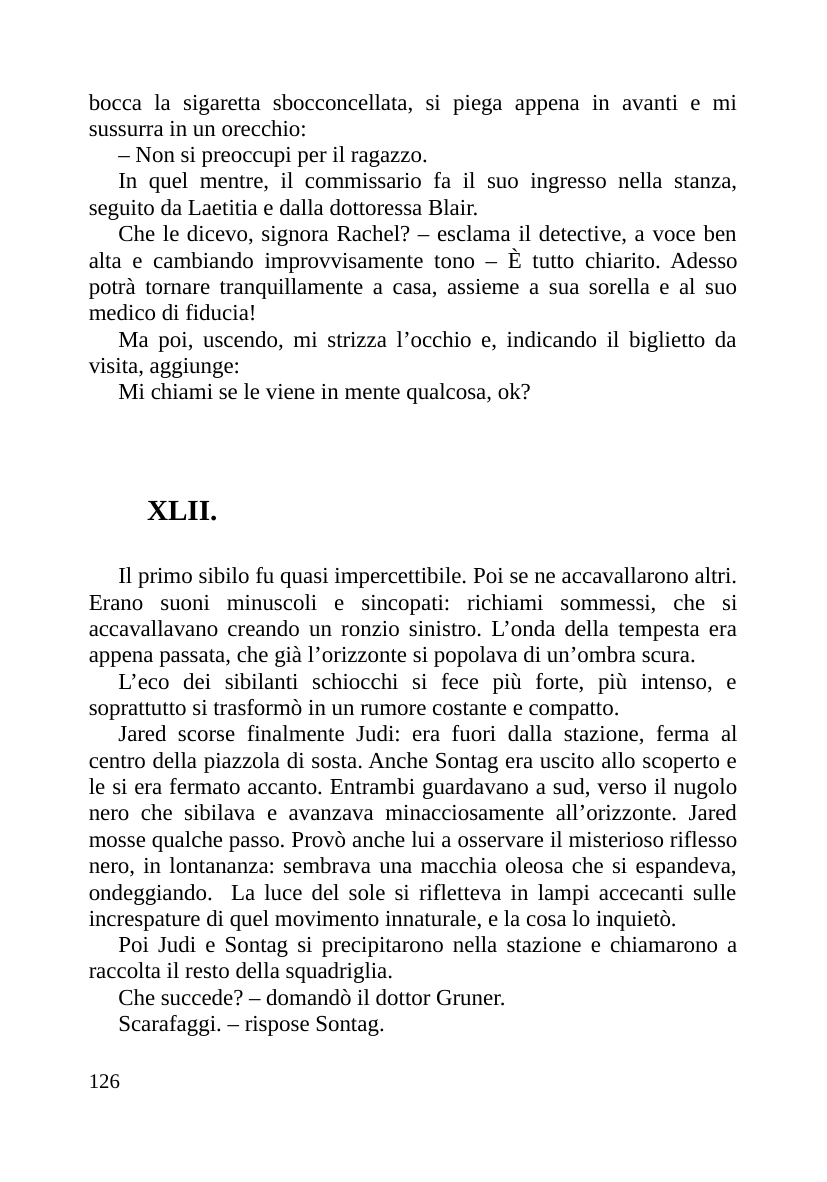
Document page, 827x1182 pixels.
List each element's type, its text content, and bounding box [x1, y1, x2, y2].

text Ma poi, uscendo, mi strizza l’occhio e, indicando il biglietto da visita, aggiunge: [88, 326, 738, 378]
text L’eco dei sibilanti schiocchi si fece più forte, più intenso, e soprattutto si trasformò in un rumore costante e compatto. [88, 668, 738, 720]
text Il primo sibilo fu quasi impercettibile. Poi se ne accavallarono altri. Erano suoni minuscoli e sincopati: richiami sommessi, che si accavallavano creando un ronzio sinistro. L’onda della tempesta era appena passata, che già l’orizzonte si popolava di un’ombra scura. [88, 562, 738, 668]
text Scarafaggi. – rispose Sontag. [88, 1010, 738, 1037]
text Jared scorse finalmente Judi: era fuori dalla stazione, ferma al centro della piazzola di sosta. Anche Sontag era uscito allo scoperto e le si era fermato accanto. Entrambi guardavano a sud, verso il nugolo nero che sibilava e avanzava minacciosamente all’orizzonte. Jared mosse qualche passo. Provò anche lui a osservare il misterioso riflesso nero, in lontananza: sembrava una macchia oleosa che si espandeva, ondeggiando. La luce del sole si rifletteva in lampi accecanti sulle increspature di quel movimento innaturale, e la cosa lo inquietò. [88, 720, 738, 931]
text Mi chiami se le viene in mente qualcosa, ok? [88, 378, 738, 405]
text In quel mentre, il commissario fa il suo ingresso nella stanza, seguito da Laetitia e dalla dottoressa Blair. [88, 168, 738, 220]
subtitle XLII. [88, 493, 738, 527]
text Poi Judi e Sontag si precipitarono nella stazione e chiamarono a raccolta il resto della squadriglia. [88, 931, 738, 984]
text Che le dicevo, signora Rachel? – esclama il detective, a voce ben alta e cambiando improvvisamente tono – È tutto chiarito. Adesso potrà tornare tranquillamente a casa, assieme a sua sorella e al suo medico di fiducia! [88, 220, 738, 326]
text Che succede? – domandò il dottor Gruner. [88, 984, 738, 1010]
text bocca la sigaretta sbocconcellata, si piega appena in avanti e mi sussurra in un orecchio: [88, 88, 738, 141]
text – Non si preoccupi per il ragazzo. [88, 141, 738, 168]
